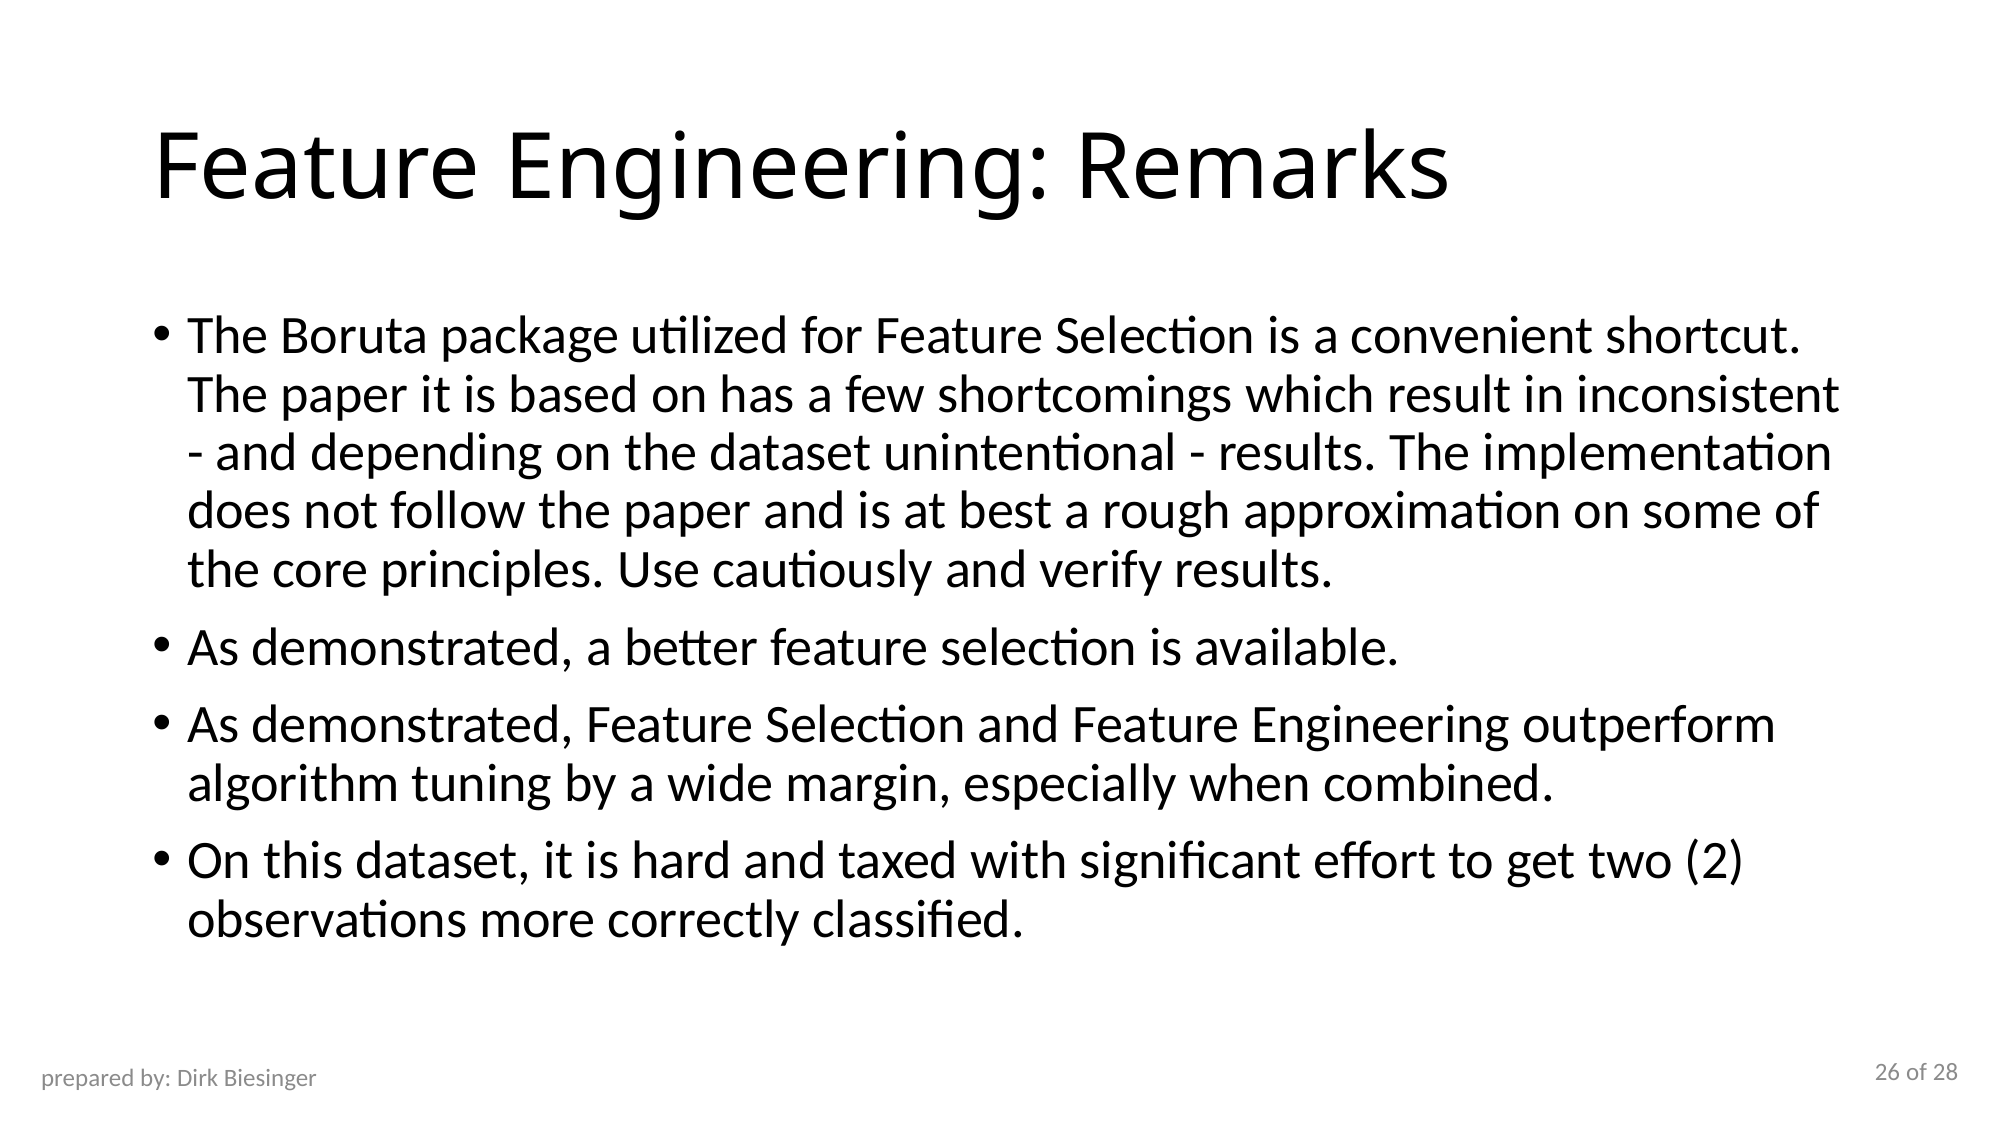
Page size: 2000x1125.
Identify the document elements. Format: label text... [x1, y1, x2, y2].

list The Boruta package utilized for Feature Selection is a convenient shortcut. The paper it is based on has a few shortcomings which result in inconsistent - and depending on the dataset unintentional - results. The implementation does not follow the paper and is at best a rough approximation on some of the core principles. Use cautiously and verify results. As demonstrated, a better feature selection is available. As demonstrated, Feature Selection and Feature Engineering outperform algorithm tuning by a wide margin, especially when combined. On this dataset, it is hard and taxed with significant effort to get two (2) observations more correctly classified. [137, 299, 1862, 1014]
title Feature Engineering: Remarks [137, 59, 1862, 278]
